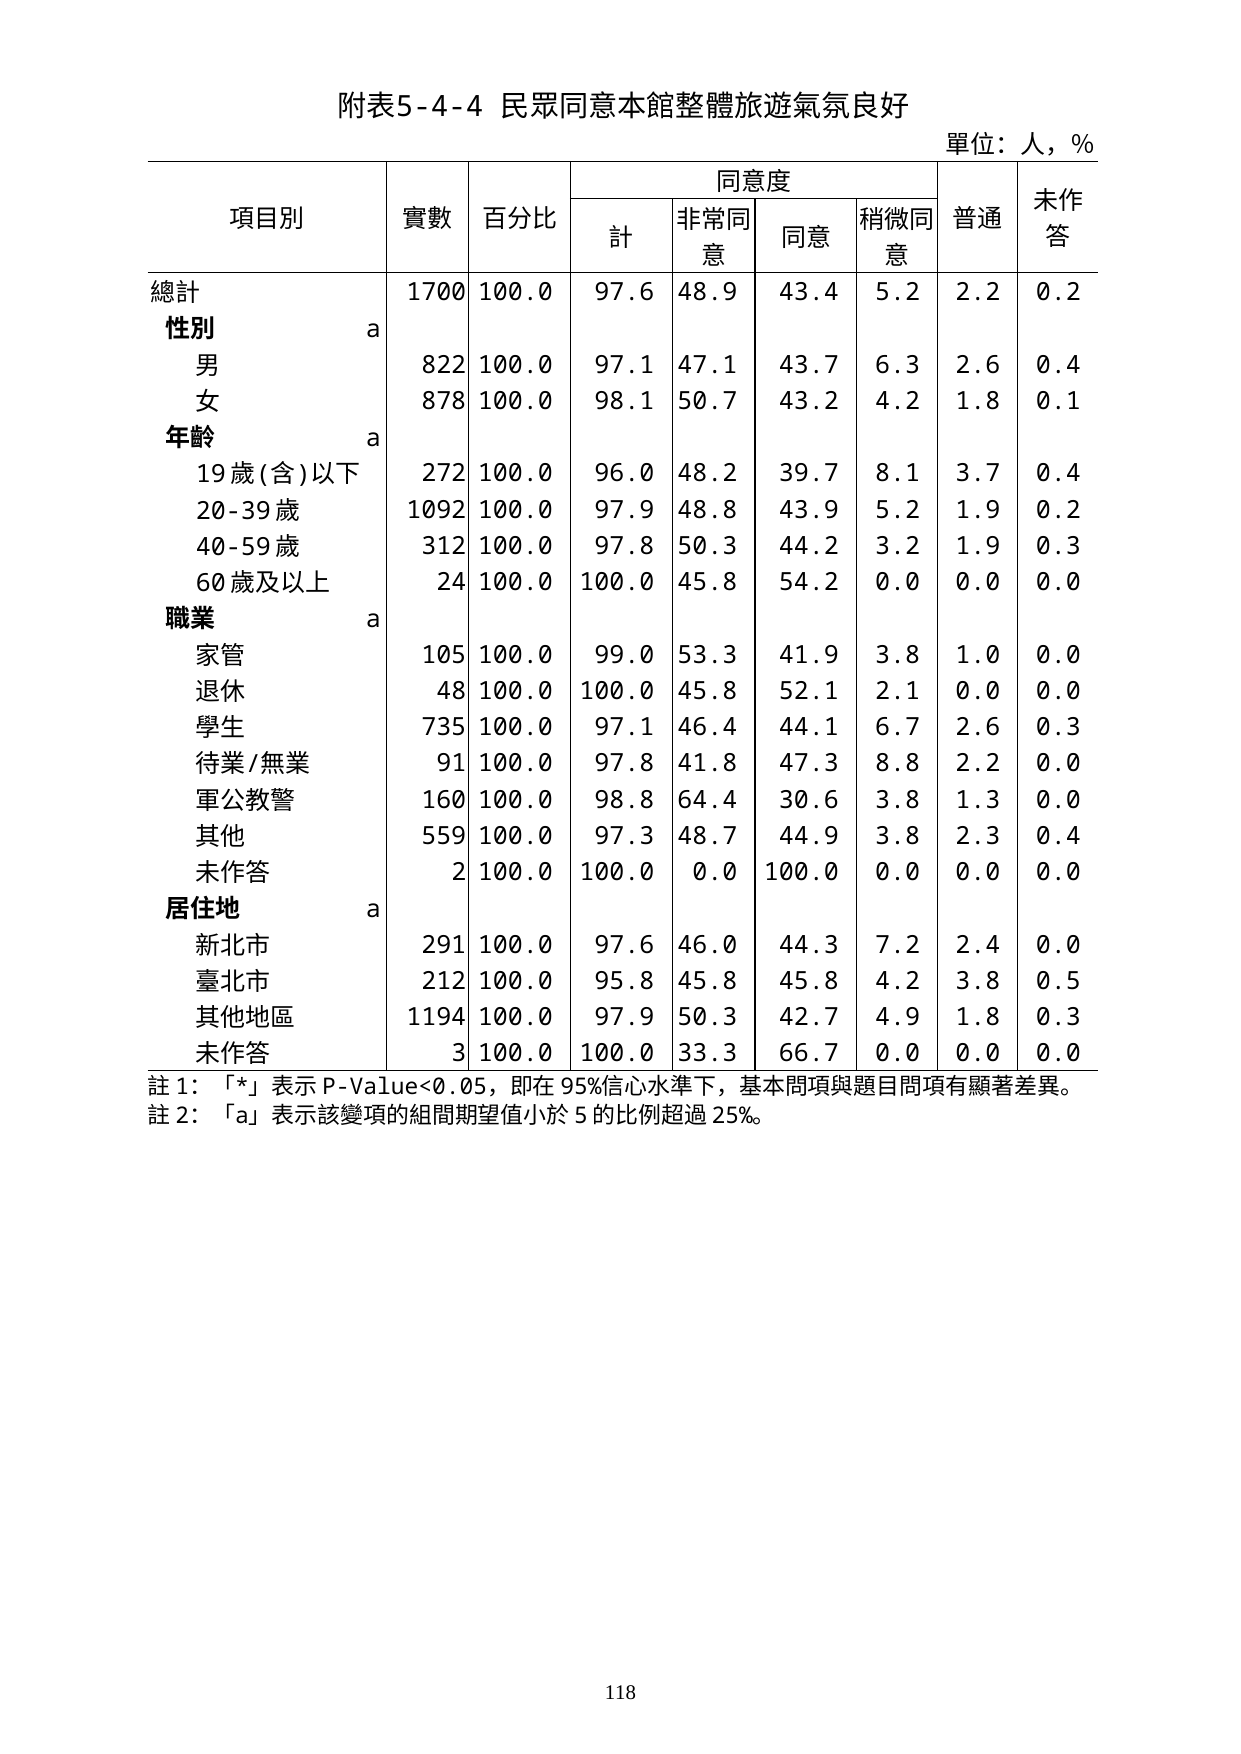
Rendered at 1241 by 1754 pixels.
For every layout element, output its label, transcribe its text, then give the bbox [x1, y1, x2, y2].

table_cell [469, 309, 570, 345]
table_cell 0.0 [857, 853, 937, 889]
table_cell 100.0 [756, 853, 856, 889]
table_cell 百分比 [469, 162, 570, 272]
table_cell 46.0 [673, 925, 754, 961]
table_cell 91 [387, 744, 468, 780]
table_cell 97.6 [571, 925, 672, 961]
table_cell [387, 309, 468, 345]
table_cell 33.3 [673, 1034, 754, 1070]
table_cell 3.8 [938, 961, 1017, 998]
table_cell 未作答 [1018, 162, 1098, 272]
table_cell 97.1 [571, 708, 672, 744]
table_cell 53.3 [673, 635, 754, 671]
table_cell 1.0 [938, 635, 1017, 671]
table_cell 2.6 [938, 708, 1017, 744]
table_cell 8.1 [857, 454, 937, 490]
table_cell 44.3 [756, 925, 856, 961]
table_cell [938, 599, 1017, 635]
table_cell [673, 418, 754, 454]
table_cell [1018, 309, 1098, 345]
table_cell 職業 a [148, 599, 386, 635]
table_cell 計 [571, 199, 672, 272]
table_cell 19歲(含)以下 [148, 454, 386, 490]
table_cell 3.2 [857, 526, 937, 563]
table_cell 48.2 [673, 454, 754, 490]
table_cell 2.2 [938, 744, 1017, 780]
table_cell 0.3 [1018, 526, 1098, 563]
table_cell [857, 599, 937, 635]
table_cell 98.8 [571, 780, 672, 816]
table_cell 312 [387, 526, 468, 563]
table_cell [756, 599, 856, 635]
table_cell 實數 [387, 162, 468, 272]
table_cell 43.9 [756, 490, 856, 526]
table_cell 0.0 [857, 563, 937, 599]
table_cell 1194 [387, 998, 468, 1034]
table_cell 97.8 [571, 744, 672, 780]
table_cell 0.0 [1018, 635, 1098, 671]
table_cell 100.0 [571, 853, 672, 889]
table_cell 48.9 [673, 273, 754, 309]
table_cell 100.0 [469, 961, 570, 998]
table_cell 95.8 [571, 961, 672, 998]
table_cell 42.7 [756, 998, 856, 1034]
table_cell 5.2 [857, 490, 937, 526]
table_cell 年齡 a [148, 418, 386, 454]
table_cell 41.9 [756, 635, 856, 671]
table_cell 100.0 [469, 780, 570, 816]
table_cell 47.1 [673, 345, 754, 381]
table_cell 1092 [387, 490, 468, 526]
table_cell 272 [387, 454, 468, 490]
table_cell 100.0 [571, 563, 672, 599]
table_cell 男 [148, 345, 386, 381]
table_cell [571, 599, 672, 635]
table_cell 100.0 [469, 998, 570, 1034]
table_cell 2.2 [938, 273, 1017, 309]
table_cell 普通 [938, 162, 1017, 272]
table_cell [673, 889, 754, 925]
table_cell 0.4 [1018, 816, 1098, 853]
table_cell 新北市 [148, 925, 386, 961]
table_cell 未作答 [148, 853, 386, 889]
table_cell 48.7 [673, 816, 754, 853]
table_cell [938, 889, 1017, 925]
table_cell 160 [387, 780, 468, 816]
table_cell 8.8 [857, 744, 937, 780]
table_cell 0.0 [1018, 671, 1098, 708]
table_cell 4.2 [857, 381, 937, 418]
text 註1：「*」表示P-Value<0.05，即在95%信心水準下，基本問項與題目問項有顯著差異。 [148, 1071, 1092, 1100]
table_cell 0.4 [1018, 345, 1098, 381]
table_cell 非常同意 [673, 199, 754, 272]
table_cell 97.1 [571, 345, 672, 381]
table_cell 39.7 [756, 454, 856, 490]
table_cell 0.0 [938, 853, 1017, 889]
table_cell [673, 599, 754, 635]
table_cell 1700 [387, 273, 468, 309]
table_cell 0.0 [1018, 1034, 1098, 1070]
table_cell 100.0 [469, 816, 570, 853]
table_cell 居住地 a [148, 889, 386, 925]
table_cell 單位：人，％ [148, 125, 1098, 161]
table_cell 0.0 [1018, 925, 1098, 961]
table_cell 66.7 [756, 1034, 856, 1070]
table_cell 822 [387, 345, 468, 381]
table_header 附表5-4-4 民眾同意本館整體旅遊氣氛良好 [148, 82, 1098, 124]
table_cell 100.0 [469, 1034, 570, 1070]
table_cell 3.8 [857, 780, 937, 816]
table_cell 0.0 [1018, 744, 1098, 780]
table_cell [571, 418, 672, 454]
table_cell 4.2 [857, 961, 937, 998]
table_cell 待業/無業 [148, 744, 386, 780]
table_cell 48.8 [673, 490, 754, 526]
table_cell 性別 a [148, 309, 386, 345]
table_cell 1.9 [938, 526, 1017, 563]
table_cell 96.0 [571, 454, 672, 490]
table_cell 0.0 [938, 671, 1017, 708]
table_cell 女 [148, 381, 386, 418]
table_cell 291 [387, 925, 468, 961]
table_cell [857, 309, 937, 345]
table_cell 100.0 [469, 708, 570, 744]
table_cell 3.8 [857, 635, 937, 671]
table_cell 100.0 [469, 853, 570, 889]
table_cell 45.8 [673, 671, 754, 708]
table_cell [387, 889, 468, 925]
table_cell 5.2 [857, 273, 937, 309]
table_cell 7.2 [857, 925, 937, 961]
table_cell 30.6 [756, 780, 856, 816]
table_cell 學生 [148, 708, 386, 744]
table_cell 100.0 [469, 273, 570, 309]
table_cell 43.2 [756, 381, 856, 418]
table_cell 0.0 [857, 1034, 937, 1070]
table_cell 3.7 [938, 454, 1017, 490]
table_cell 64.4 [673, 780, 754, 816]
table_cell 軍公教警 [148, 780, 386, 816]
table_cell 52.1 [756, 671, 856, 708]
table_cell 45.8 [673, 563, 754, 599]
table_cell 2.1 [857, 671, 937, 708]
table_cell 未作答 [148, 1034, 386, 1070]
table_cell 100.0 [469, 526, 570, 563]
table_cell 4.9 [857, 998, 937, 1034]
table_cell 臺北市 [148, 961, 386, 998]
table_cell 47.3 [756, 744, 856, 780]
table_cell 0.0 [673, 853, 754, 889]
table_cell 0.1 [1018, 381, 1098, 418]
table_cell 100.0 [469, 744, 570, 780]
table_cell [1018, 418, 1098, 454]
table_cell 項目別 [148, 162, 386, 272]
table_cell 1.3 [938, 780, 1017, 816]
table_cell 0.0 [1018, 563, 1098, 599]
table_cell 家管 [148, 635, 386, 671]
table_cell 6.7 [857, 708, 937, 744]
table_cell [756, 418, 856, 454]
table_cell 0.0 [938, 1034, 1017, 1070]
table_cell 同意度 [571, 162, 937, 198]
table_cell [571, 309, 672, 345]
table_cell 總計 [148, 273, 386, 309]
table_cell 其他地區 [148, 998, 386, 1034]
table_cell [857, 418, 937, 454]
table_cell [1018, 599, 1098, 635]
table_cell 54.2 [756, 563, 856, 599]
table_cell 100.0 [469, 490, 570, 526]
table_cell 0.0 [1018, 780, 1098, 816]
table_cell 稍微同意 [857, 199, 937, 272]
table_cell 45.8 [756, 961, 856, 998]
table_cell 0.5 [1018, 961, 1098, 998]
table_cell [469, 599, 570, 635]
table_cell [469, 889, 570, 925]
table_cell 1.8 [938, 998, 1017, 1034]
table_cell 735 [387, 708, 468, 744]
table_cell [571, 889, 672, 925]
table_cell 2.3 [938, 816, 1017, 853]
table_cell 44.1 [756, 708, 856, 744]
table_cell 100.0 [469, 454, 570, 490]
table_cell 3.8 [857, 816, 937, 853]
table_cell 50.3 [673, 998, 754, 1034]
table_cell 1.9 [938, 490, 1017, 526]
table_cell 1.8 [938, 381, 1017, 418]
table_cell 43.4 [756, 273, 856, 309]
table_cell 97.9 [571, 998, 672, 1034]
table_cell 100.0 [571, 671, 672, 708]
table_cell 44.2 [756, 526, 856, 563]
table_cell 100.0 [571, 1034, 672, 1070]
table_cell 97.8 [571, 526, 672, 563]
table_cell 44.9 [756, 816, 856, 853]
table_cell 878 [387, 381, 468, 418]
table_cell 41.8 [673, 744, 754, 780]
table_cell 100.0 [469, 671, 570, 708]
table_cell [1018, 889, 1098, 925]
table_cell [469, 418, 570, 454]
table_cell 97.3 [571, 816, 672, 853]
table_cell 50.7 [673, 381, 754, 418]
table_cell 0.3 [1018, 708, 1098, 744]
table_cell 0.0 [938, 563, 1017, 599]
table_cell 60歲及以上 [148, 563, 386, 599]
table_cell 100.0 [469, 381, 570, 418]
table_cell 100.0 [469, 635, 570, 671]
table_cell 0.2 [1018, 490, 1098, 526]
table_cell 2.4 [938, 925, 1017, 961]
table_cell 0.3 [1018, 998, 1098, 1034]
text 註2：「a」表示該變項的組間期望值小於5的比例超過25%。 [148, 1100, 1092, 1129]
table_cell 100.0 [469, 345, 570, 381]
table_cell 0.4 [1018, 454, 1098, 490]
table_cell 2 [387, 853, 468, 889]
table_cell [756, 309, 856, 345]
table_cell 98.1 [571, 381, 672, 418]
table_cell 0.2 [1018, 273, 1098, 309]
table_cell 46.4 [673, 708, 754, 744]
table_cell 50.3 [673, 526, 754, 563]
table_cell 退休 [148, 671, 386, 708]
table_cell [938, 309, 1017, 345]
table_cell 0.0 [1018, 853, 1098, 889]
table_cell 同意 [756, 199, 856, 272]
table_cell 97.6 [571, 273, 672, 309]
table_cell 97.9 [571, 490, 672, 526]
table_cell 其他 [148, 816, 386, 853]
table_cell [857, 889, 937, 925]
table_cell [938, 418, 1017, 454]
table_cell 6.3 [857, 345, 937, 381]
table_cell 24 [387, 563, 468, 599]
table_cell 99.0 [571, 635, 672, 671]
table_cell 105 [387, 635, 468, 671]
table_cell 100.0 [469, 563, 570, 599]
table_cell 3 [387, 1034, 468, 1070]
table_cell 45.8 [673, 961, 754, 998]
table_cell [673, 309, 754, 345]
table_cell 2.6 [938, 345, 1017, 381]
table_cell [387, 599, 468, 635]
table_cell [387, 418, 468, 454]
table_cell 100.0 [469, 925, 570, 961]
table_cell 43.7 [756, 345, 856, 381]
table_cell 40-59歲 [148, 526, 386, 563]
table_cell 48 [387, 671, 468, 708]
table_cell 20-39歲 [148, 490, 386, 526]
table_cell 212 [387, 961, 468, 998]
table_cell 559 [387, 816, 468, 853]
table_cell [756, 889, 856, 925]
